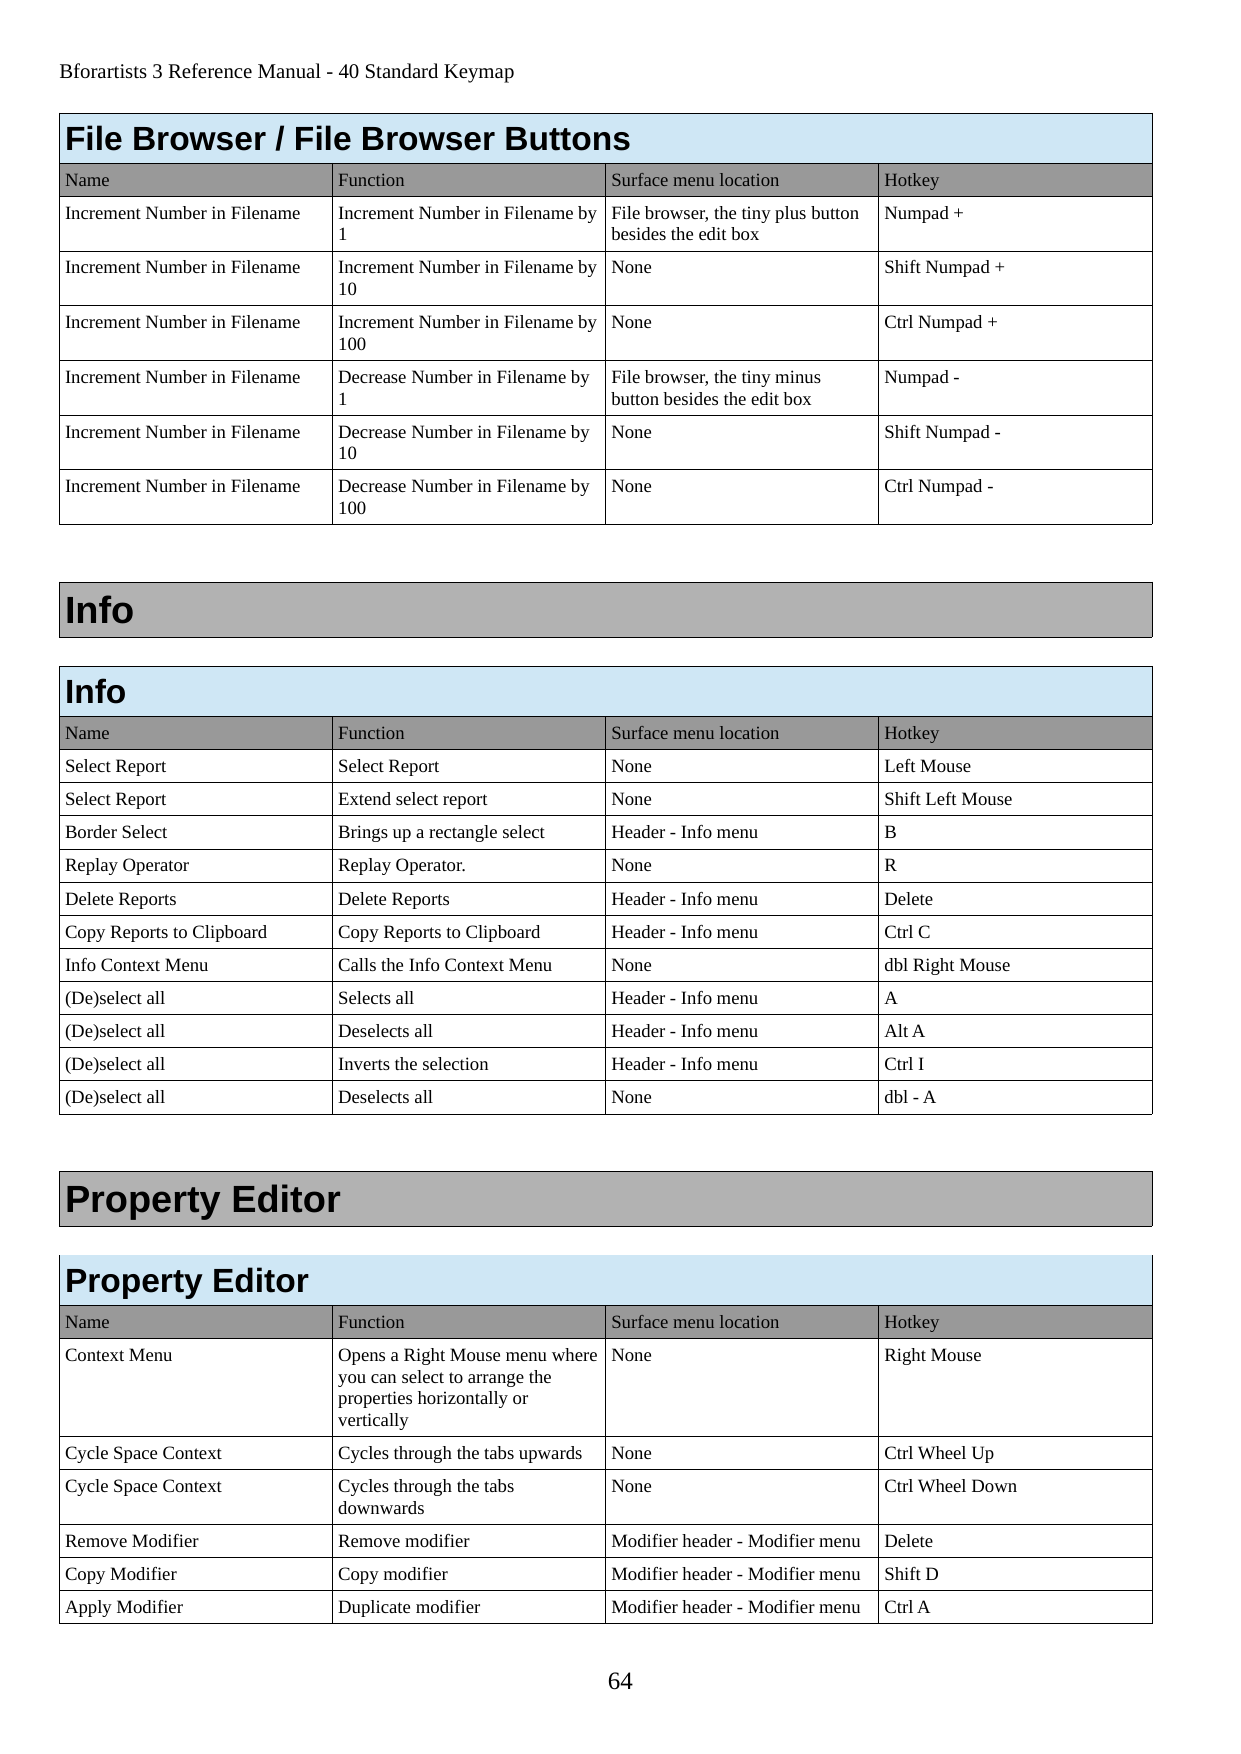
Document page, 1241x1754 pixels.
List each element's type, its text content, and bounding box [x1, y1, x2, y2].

table_header Property Editor [60, 1172, 1152, 1226]
table_cell Border Select [60, 816, 332, 848]
table_cell Shift Numpad - [879, 416, 1152, 469]
table_cell (De)select all [60, 1048, 332, 1080]
table_cell Deselects all [333, 1081, 605, 1113]
table_cell Copy Reports to Clipboard [333, 916, 605, 948]
table_cell Header - Info menu [606, 883, 878, 915]
table_cell Extend select report [333, 783, 605, 815]
table_cell Brings up a rectangle select [333, 816, 605, 848]
table_cell None [606, 949, 878, 981]
table_cell Decrease Number in Filename by 1 [333, 361, 605, 415]
table_cell Ctrl C [879, 916, 1152, 948]
table_cell Cycle Space Context [60, 1470, 332, 1524]
table_cell Delete Reports [333, 883, 605, 915]
table_cell None [606, 850, 878, 882]
table_cell Remove modifier [333, 1525, 605, 1557]
table_cell None [606, 470, 878, 524]
table_cell Surface menu location [606, 164, 878, 196]
table_cell Ctrl Numpad + [879, 306, 1152, 360]
table_cell Inverts the selection [333, 1048, 605, 1080]
table_cell Name [60, 717, 332, 749]
table_cell File browser, the tiny plus button besides the edit box [606, 197, 878, 251]
table_cell Cycles through the tabs downwards [333, 1470, 605, 1524]
table_cell R [879, 850, 1152, 882]
table_cell None [606, 1081, 878, 1113]
table_header File Browser / File Browser Buttons [60, 114, 1152, 163]
table_cell Replay Operator. [333, 850, 605, 882]
table_cell Copy Modifier [60, 1558, 332, 1590]
table_cell File browser, the tiny minus button besides the edit box [606, 361, 878, 415]
table_cell Apply Modifier [60, 1591, 332, 1623]
table_cell Shift Numpad + [879, 252, 1152, 305]
table_cell Shift D [879, 1558, 1152, 1590]
table_header Property Editor [60, 1255, 1152, 1305]
table_cell Info Context Menu [60, 949, 332, 981]
table_cell (De)select all [60, 982, 332, 1014]
table_cell dbl Right Mouse [879, 949, 1152, 981]
table_cell Numpad - [879, 361, 1152, 415]
table_cell Increment Number in Filename [60, 361, 332, 415]
table_cell Numpad + [879, 197, 1152, 251]
table_cell Header - Info menu [606, 1048, 878, 1080]
table_cell (De)select all [60, 1081, 332, 1113]
table_cell Increment Number in Filename [60, 470, 332, 524]
table_cell Right Mouse [879, 1339, 1152, 1436]
table_cell Deselects all [333, 1015, 605, 1047]
table_cell Modifier header - Modifier menu [606, 1525, 878, 1557]
table_cell Decrease Number in Filename by 100 [333, 470, 605, 524]
table_cell None [606, 783, 878, 815]
table_cell Increment Number in Filename [60, 252, 332, 305]
table_cell None [606, 306, 878, 360]
table_cell Delete Reports [60, 883, 332, 915]
table_cell Modifier header - Modifier menu [606, 1558, 878, 1590]
table_cell Increment Number in Filename [60, 306, 332, 360]
table_cell Header - Info menu [606, 816, 878, 848]
table_cell Select Report [60, 750, 332, 782]
table_cell None [606, 1470, 878, 1524]
table_cell None [606, 1339, 878, 1436]
table_cell Hotkey [879, 717, 1152, 749]
table_cell Increment Number in Filename by 1 [333, 197, 605, 251]
table_cell Copy Reports to Clipboard [60, 916, 332, 948]
table_cell Function [333, 717, 605, 749]
table_header Info [60, 583, 1152, 637]
table_cell dbl - A [879, 1081, 1152, 1113]
table_cell Cycle Space Context [60, 1437, 332, 1469]
table_cell Select Report [333, 750, 605, 782]
table_cell Decrease Number in Filename by 10 [333, 416, 605, 469]
table_cell Ctrl Wheel Down [879, 1470, 1152, 1524]
table_cell Header - Info menu [606, 1015, 878, 1047]
table_cell Delete [879, 1525, 1152, 1557]
table_cell Surface menu location [606, 1306, 878, 1338]
table_cell Cycles through the tabs upwards [333, 1437, 605, 1469]
table_cell Selects all [333, 982, 605, 1014]
table_cell Select Report [60, 783, 332, 815]
table_cell Function [333, 164, 605, 196]
table_cell Copy modifier [333, 1558, 605, 1590]
table_header Info [60, 667, 1152, 716]
table_cell Ctrl I [879, 1048, 1152, 1080]
table_cell Modifier header - Modifier menu [606, 1591, 878, 1623]
table_cell None [606, 416, 878, 469]
table_cell Alt A [879, 1015, 1152, 1047]
table_cell Header - Info menu [606, 916, 878, 948]
table_cell B [879, 816, 1152, 848]
table_cell Function [333, 1306, 605, 1338]
table_cell Name [60, 164, 332, 196]
table_cell Replay Operator [60, 850, 332, 882]
table_cell Surface menu location [606, 717, 878, 749]
table_cell Opens a Right Mouse menu where you can select to arrange the properties horizontally or vertically [333, 1339, 605, 1436]
table_cell Left Mouse [879, 750, 1152, 782]
table_cell Hotkey [879, 1306, 1152, 1338]
table_cell A [879, 982, 1152, 1014]
table_cell None [606, 1437, 878, 1469]
table_cell Ctrl Numpad - [879, 470, 1152, 524]
table_cell Remove Modifier [60, 1525, 332, 1557]
table_cell Ctrl Wheel Up [879, 1437, 1152, 1469]
table_cell Duplicate modifier [333, 1591, 605, 1623]
table_cell Increment Number in Filename [60, 197, 332, 251]
table_cell (De)select all [60, 1015, 332, 1047]
table_cell Increment Number in Filename by 10 [333, 252, 605, 305]
table_cell Increment Number in Filename by 100 [333, 306, 605, 360]
table_cell Shift Left Mouse [879, 783, 1152, 815]
table_cell Name [60, 1306, 332, 1338]
table_cell Ctrl A [879, 1591, 1152, 1623]
table_cell Increment Number in Filename [60, 416, 332, 469]
table_cell None [606, 750, 878, 782]
table_cell None [606, 252, 878, 305]
table_cell Header - Info menu [606, 982, 878, 1014]
table_cell Hotkey [879, 164, 1152, 196]
table_cell Calls the Info Context Menu [333, 949, 605, 981]
table_cell Context Menu [60, 1339, 332, 1436]
table_cell Delete [879, 883, 1152, 915]
